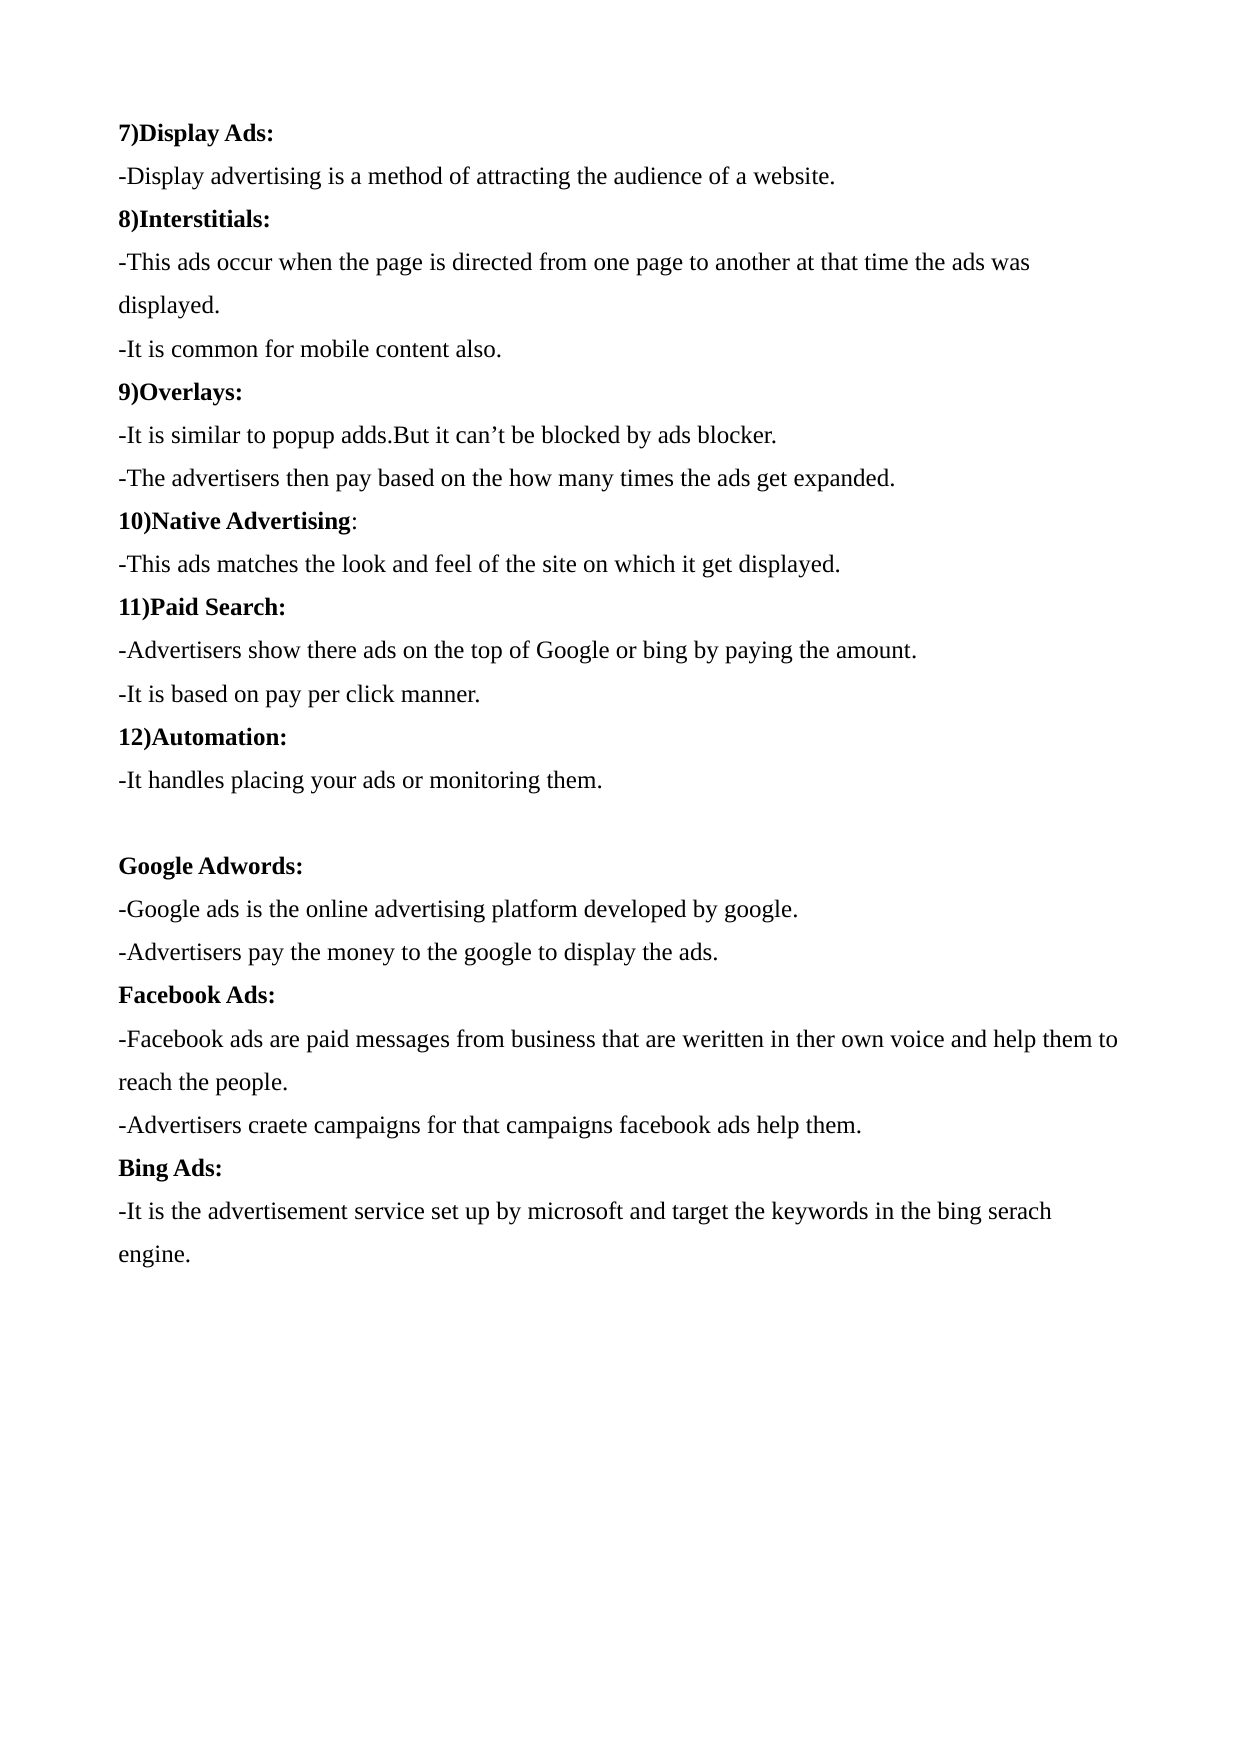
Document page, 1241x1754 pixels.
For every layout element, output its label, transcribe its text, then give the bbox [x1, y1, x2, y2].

text 11)Paid Search: [118, 592, 1122, 621]
text -Advertisers craete campaigns for that campaigns facebook ads help them. [118, 1110, 1122, 1139]
text 10)Native Advertising: [118, 506, 1122, 535]
text -It is similar to popup adds.But it can’t be blocked by ads blocker. [118, 420, 1122, 449]
text 9)Overlays: [118, 377, 1122, 406]
text Google Adwords: [118, 851, 1122, 880]
text -It is the advertisement service set up by microsoft and target the keywords in the bing serach engine. [118, 1196, 1122, 1268]
text -This ads matches the look and feel of the site on which it get displayed. [118, 549, 1122, 578]
text -It is based on pay per click manner. [118, 679, 1122, 707]
text 12)Automation: [118, 722, 1122, 751]
text -This ads occur when the page is directed from one page to another at that time the ads was displayed. [118, 247, 1122, 319]
text -It handles placing your ads or monitoring them. [118, 765, 1122, 794]
text -Facebook ads are paid messages from business that are weritten in ther own voice and help them to reach the people. [118, 1024, 1122, 1096]
text Facebook Ads: [118, 981, 1122, 1009]
text -Advertisers show there ads on the top of Google or bing by paying the amount. [118, 636, 1122, 664]
text -Google ads is the online advertising platform developed by google. [118, 894, 1122, 923]
text 7)Display Ads: [118, 118, 1122, 147]
text 8)Interstitials: [118, 204, 1122, 233]
text -It is common for mobile content also. [118, 334, 1122, 362]
text -The advertisers then pay based on the how many times the ads get expanded. [118, 463, 1122, 492]
text -Display advertising is a method of attracting the audience of a website. [118, 161, 1122, 190]
text Bing Ads: [118, 1153, 1122, 1182]
text -Advertisers pay the money to the google to display the ads. [118, 937, 1122, 966]
